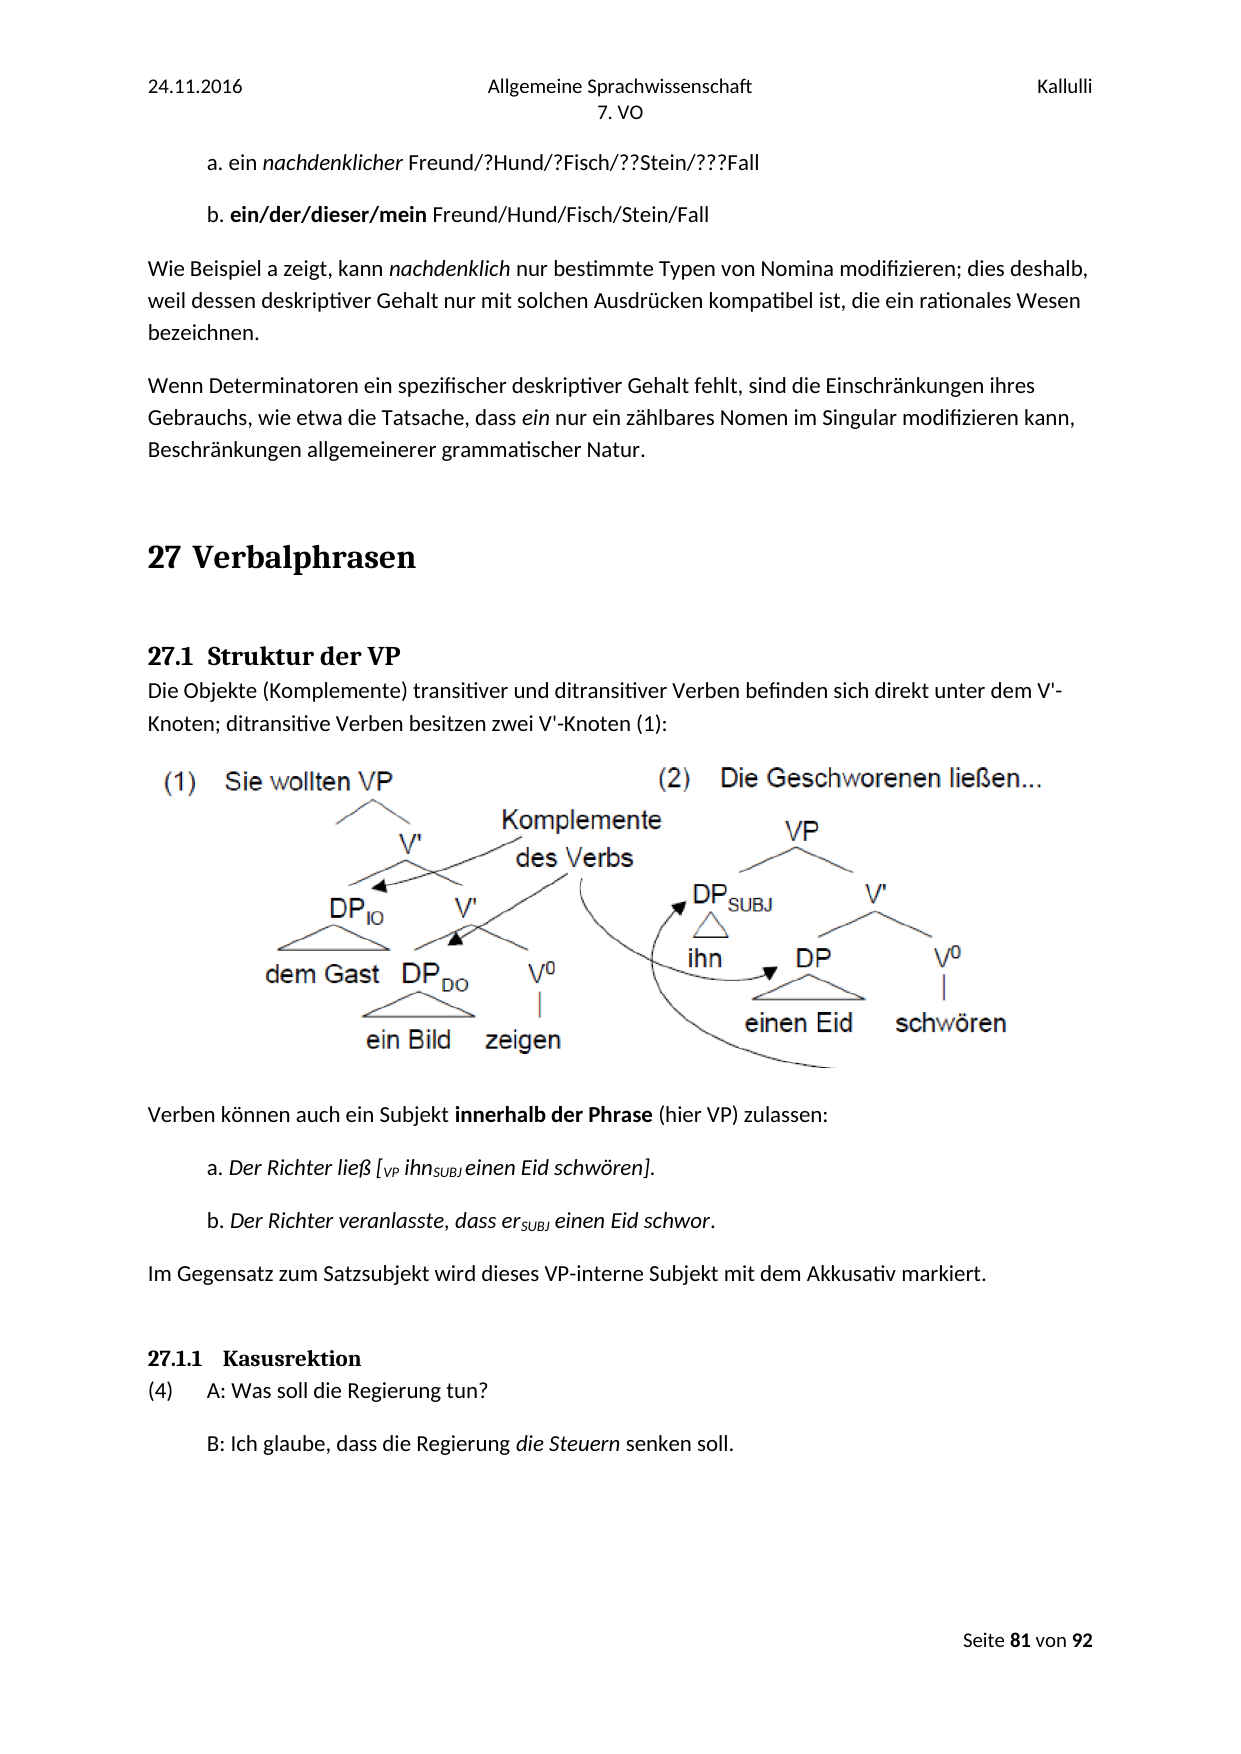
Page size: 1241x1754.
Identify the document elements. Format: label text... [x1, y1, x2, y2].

text b. Der Richter veranlasste, dass erSUBJ einen Eid schwor. [207, 1207, 1093, 1234]
text b. ein/der/dieser/mein Freund/Hund/Fisch/Stein/Fall [207, 201, 1093, 229]
text Die Objekte (Komplemente) transitiver und ditransitiver Verben befinden sich direkt unter dem V'-Knoten; ditransitive Verben besitzen zwei V'-Knoten (1): [148, 677, 1093, 737]
text Verben können auch ein Subjekt innerhalb der Phrase (hier VP) zulassen: [148, 1101, 1093, 1128]
text a. ein nachdenklicher Freund/?Hund/?Fisch/??Stein/???Fall [207, 148, 1093, 176]
text Wie Beispiel a zeigt, kann nachdenklich nur bestimmte Typen von Nomina modifizieren; dies deshalb, weil dessen deskriptiver Gehalt nur mit solchen Ausdrücken kompatibel ist, die ein rationales Wesen bezeichnen. [148, 254, 1093, 346]
subtitle Kasusrektion [148, 1346, 1093, 1372]
text Im Gegensatz zum Satzsubjekt wird dieses VP-interne Subjekt mit dem Akkusativ markiert. [148, 1259, 1093, 1288]
subtitle Struktur der VP [148, 641, 1093, 672]
text (4) A: Was soll die Regierung tun? [148, 1376, 1093, 1404]
text Wenn Determinatoren ein spezifischer deskriptiver Gehalt fehlt, sind die Einschränkungen ihres Gebrauchs, wie etwa die Tatsache, dass ein nur ein zählbares Nomen im Singular modifizieren kann, Beschränkungen allgemeinerer grammatischer Natur. [148, 371, 1093, 463]
subtitle Verbalphrasen [148, 538, 1093, 577]
text a. Der Richter ließ [VP ihnSUBJ einen Eid schwören]. [207, 1153, 1093, 1182]
text B: Ich glaube, dass die Regierung die Steuern senken soll. [207, 1429, 1093, 1457]
